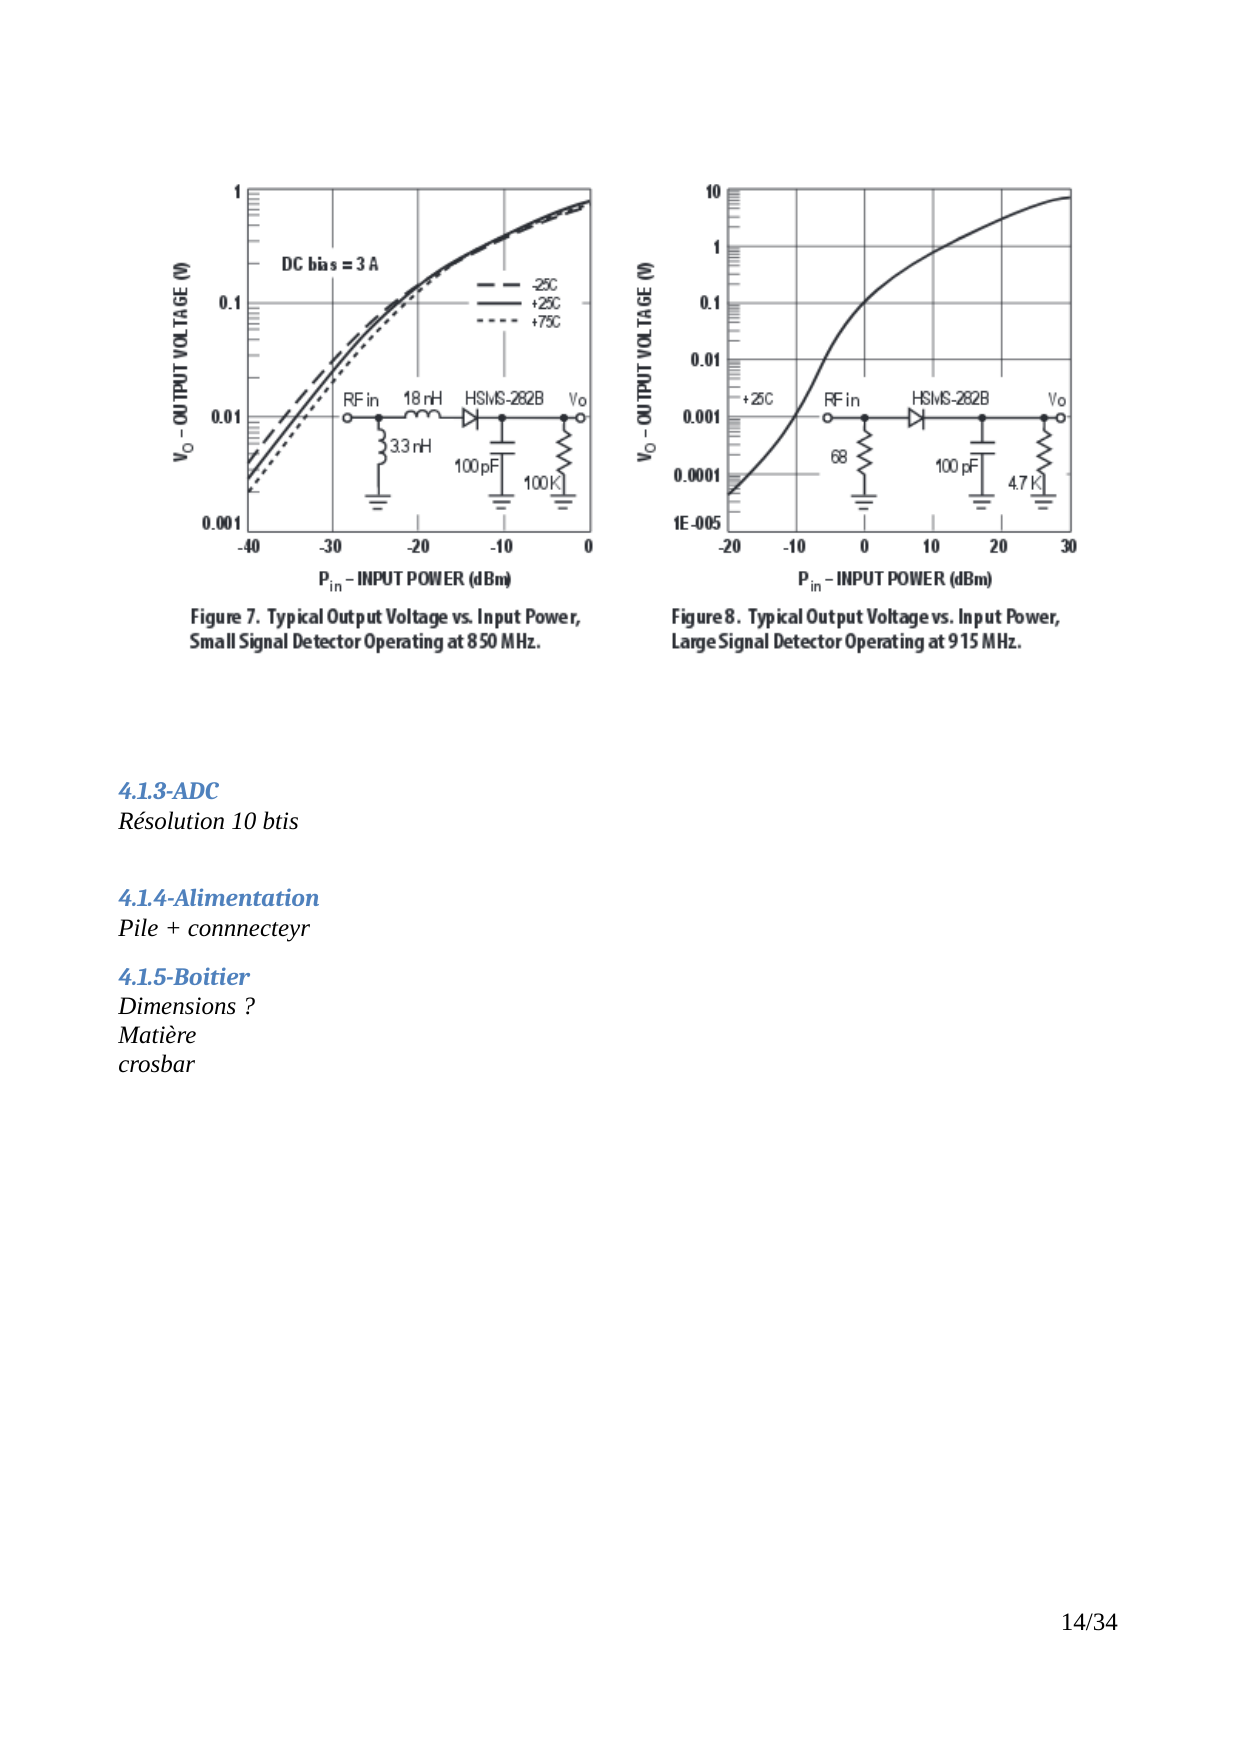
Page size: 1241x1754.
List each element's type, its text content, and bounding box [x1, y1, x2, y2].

text Matière [118, 1020, 1122, 1049]
subtitle 4.1.4-Alimentation [118, 884, 1122, 913]
text Résolution 10 btis [118, 806, 1122, 835]
text Pile + connnecteyr [118, 913, 1122, 942]
picture [118, 146, 1123, 678]
subtitle 4.1.5-Boitier [118, 963, 1122, 991]
text Dimensions ? [118, 991, 1122, 1020]
text crosbar [118, 1049, 1122, 1078]
subtitle 4.1.3-ADC [118, 777, 1122, 806]
